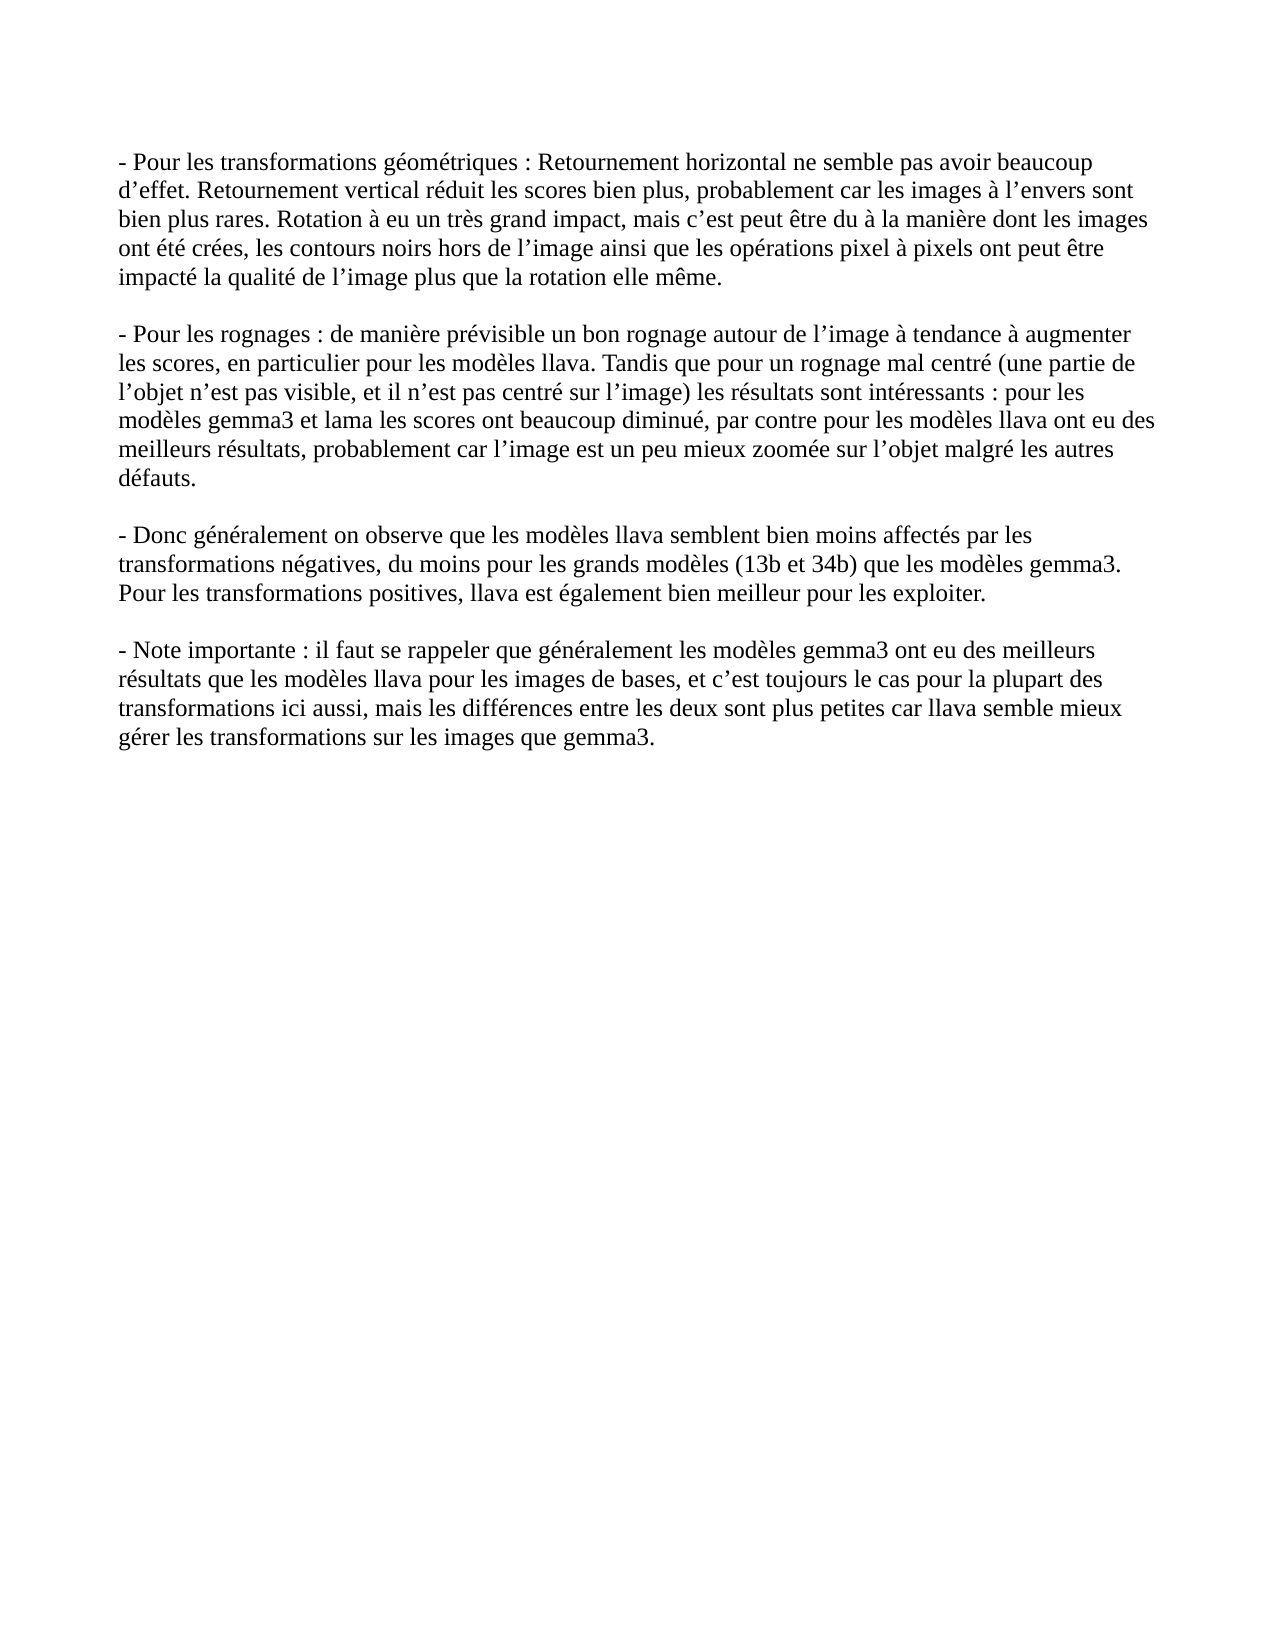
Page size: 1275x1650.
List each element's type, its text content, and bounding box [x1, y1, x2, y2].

text - Note importante : il faut se rappeler que généralement les modèles gemma3 ont eu des meilleurs résultats que les modèles llava pour les images de bases, et c’est toujours le cas pour la plupart des transformations ici aussi, mais les différences entre les deux sont plus petites car llava semble mieux gérer les transformations sur les images que gemma3. [118, 636, 1157, 751]
text - Pour les rognages : de manière prévisible un bon rognage autour de l’image à tendance à augmenter les scores, en particulier pour les modèles llava. Tandis que pour un rognage mal centré (une partie de l’objet n’est pas visible, et il n’est pas centré sur l’image) les résultats sont intéressants : pour les modèles gemma3 et lama les scores ont beaucoup diminué, par contre pour les modèles llava ont eu des meilleurs résultats, probablement car l’image est un peu mieux zoomée sur l’objet malgré les autres défauts. [118, 319, 1157, 492]
text - Pour les transformations géométriques : Retournement horizontal ne semble pas avoir beaucoup d’effet. Retournement vertical réduit les scores bien plus, probablement car les images à l’envers sont bien plus rares. Rotation à eu un très grand impact, mais c’est peut être du à la manière dont les images ont été crées, les contours noirs hors de l’image ainsi que les opérations pixel à pixels ont peut être impacté la qualité de l’image plus que la rotation elle même. [118, 147, 1157, 291]
text - Donc généralement on observe que les modèles llava semblent bien moins affectés par les transformations négatives, du moins pour les grands modèles (13b et 34b) que les modèles gemma3. Pour les transformations positives, llava est également bien meilleur pour les exploiter. [118, 521, 1157, 607]
